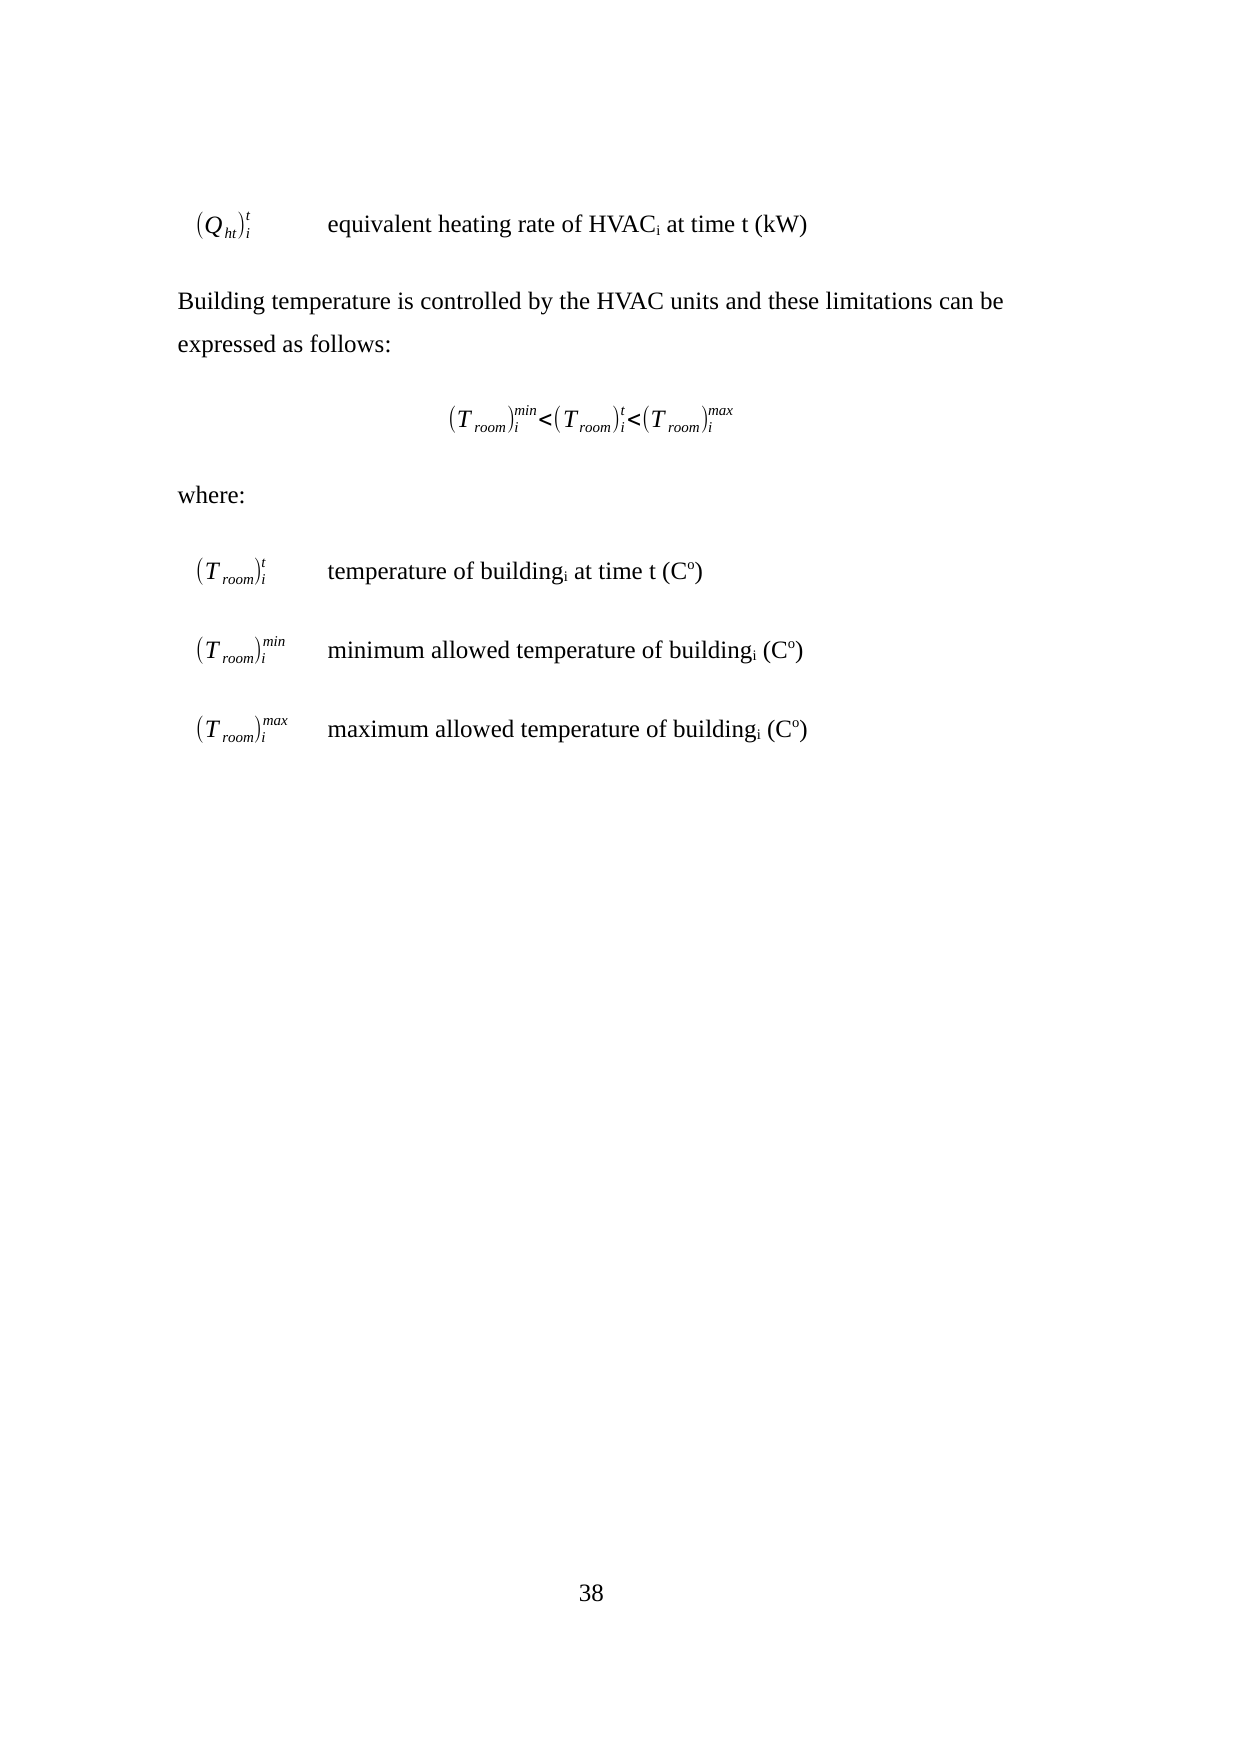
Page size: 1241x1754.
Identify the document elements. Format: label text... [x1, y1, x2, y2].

text minimum allowed temperature of buildingi (Co) [177, 632, 1004, 667]
text equivalent heating rate of HVACi at time t (kW) [177, 207, 1004, 242]
text where: [177, 481, 1004, 509]
text maximum allowed temperature of buildingi (Co) [177, 711, 1004, 746]
text temperature of buildingi at time t (Co) [177, 553, 1004, 588]
text Building temperature is controlled by the HVAC units and these limitations can be expressed as follows: [177, 286, 1004, 358]
